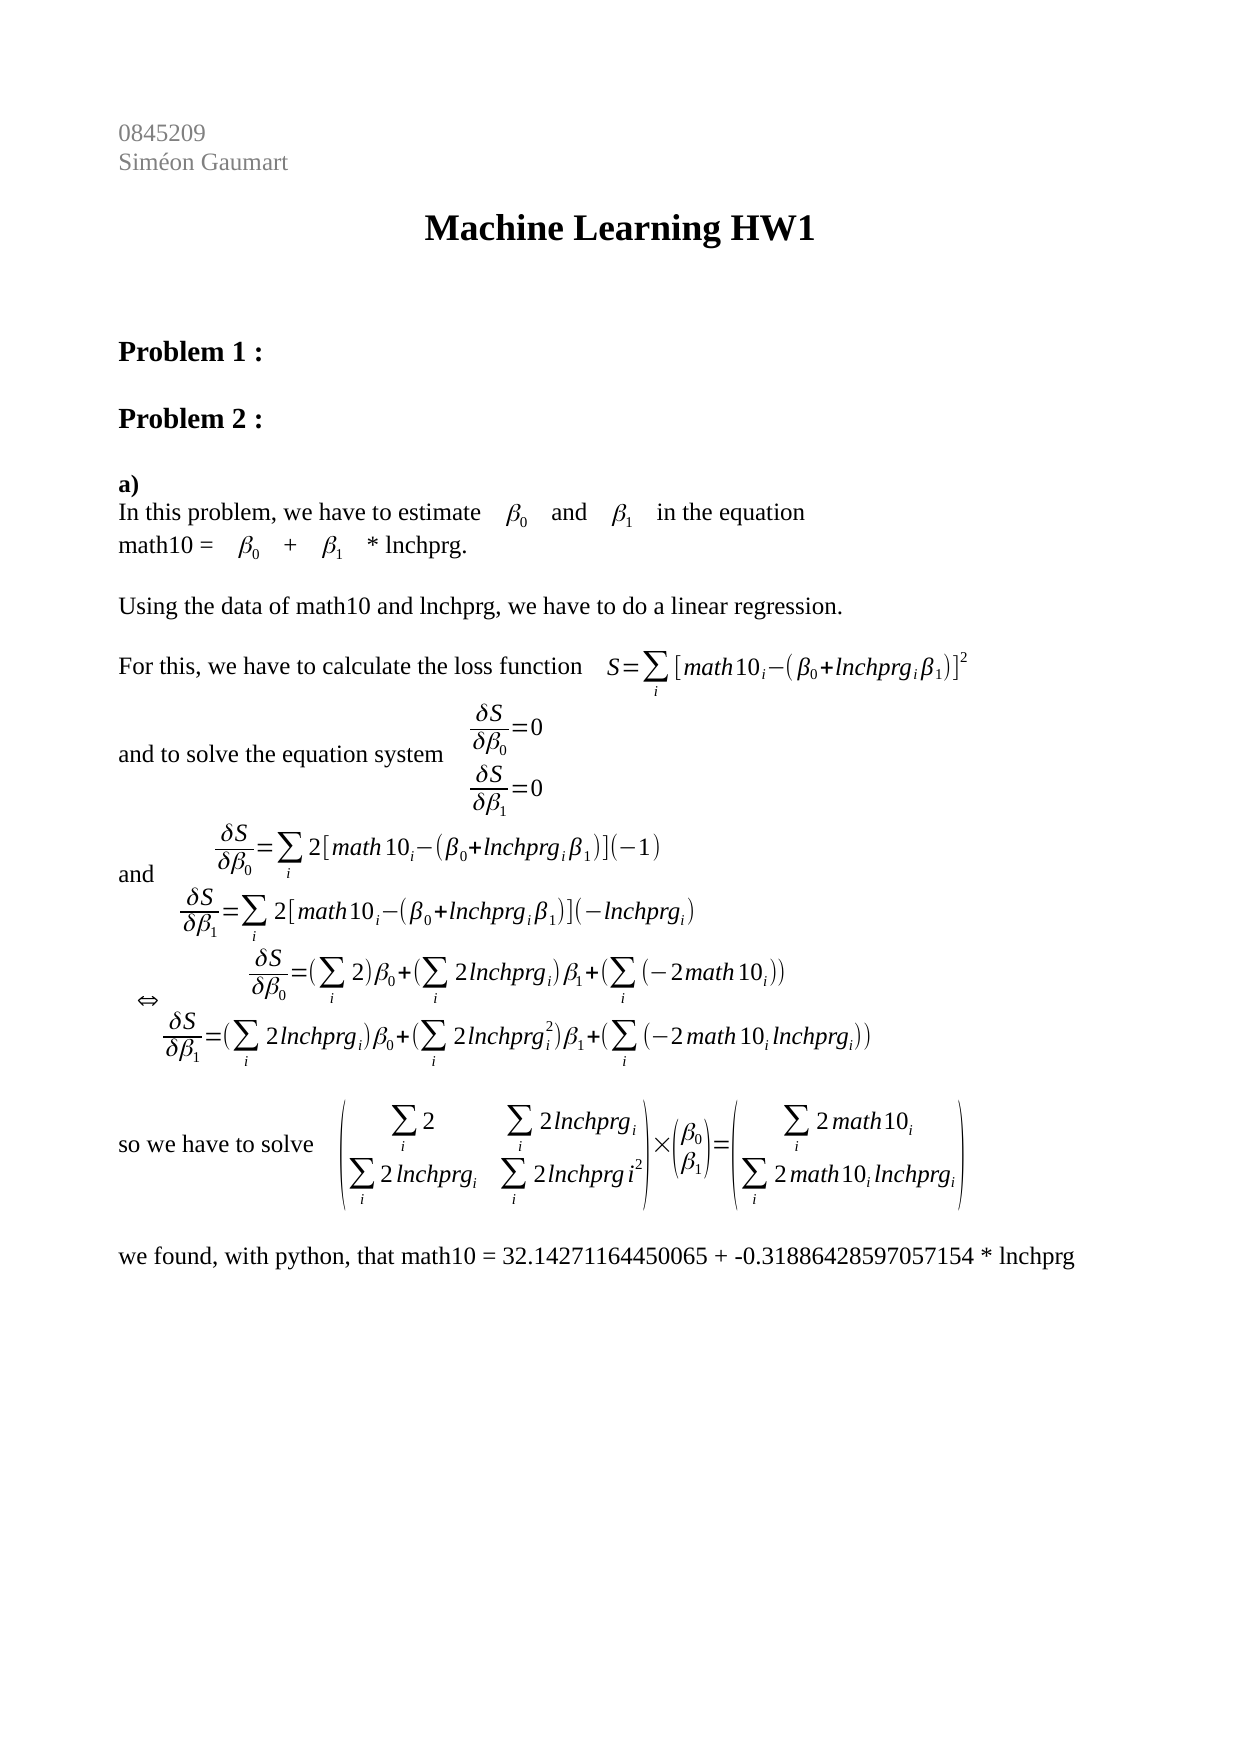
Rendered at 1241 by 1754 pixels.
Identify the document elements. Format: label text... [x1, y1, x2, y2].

text Problem 1 : [118, 334, 1122, 368]
text Problem 2 : [118, 402, 1122, 435]
text and [118, 819, 1122, 944]
text we found, with python, that math10 = 32.14271164450065 + -0.31886428597057154 * lnchprg [118, 1241, 1122, 1270]
text math10 = + * lnchprg. [118, 530, 1122, 562]
text In this problem, we have to estimate and in the equation [118, 497, 1122, 530]
text Machine Learning HW1 [118, 205, 1122, 248]
text a) [118, 469, 1122, 497]
text so we have to solve [118, 1098, 1122, 1213]
text Using the data of math10 and lnchprg, we have to do a linear regression. [118, 591, 1122, 620]
text and to solve the equation system [118, 699, 1122, 819]
text For this, we have to calculate the loss function [118, 648, 1122, 699]
